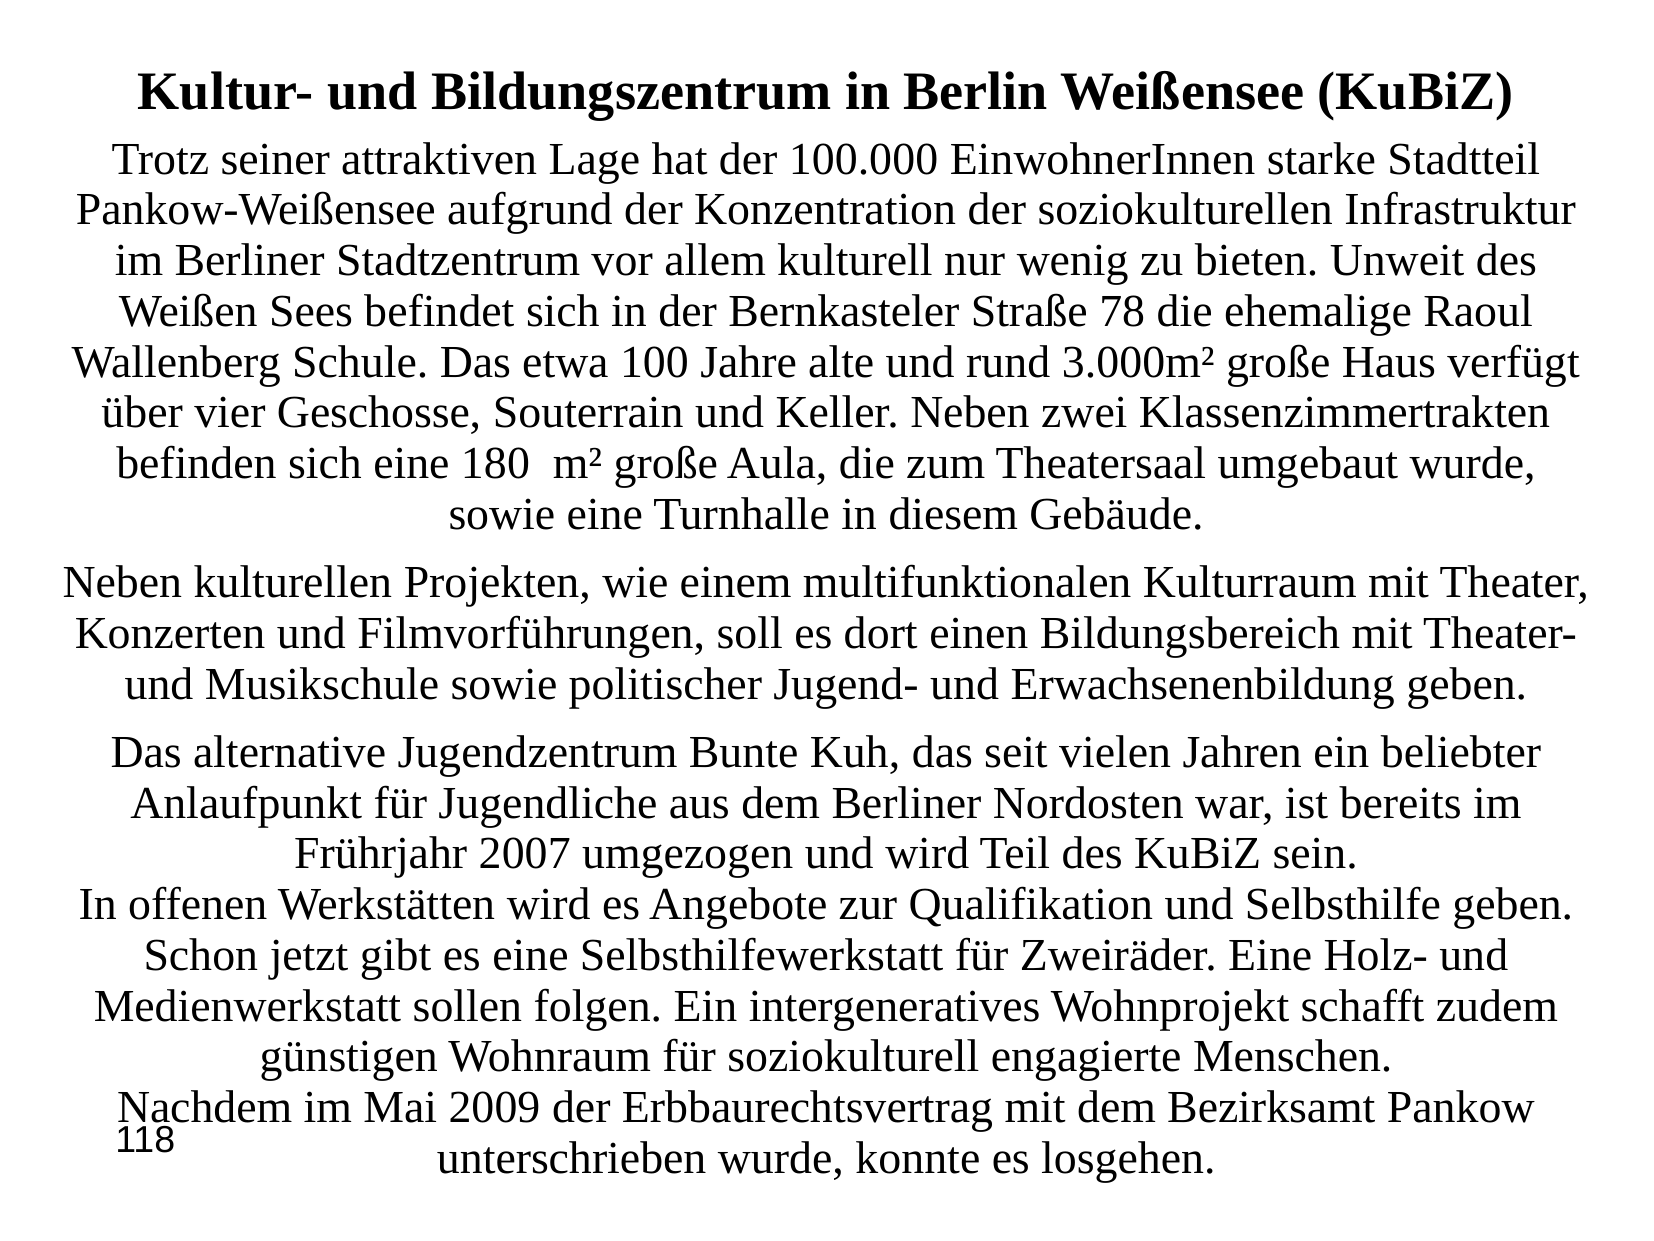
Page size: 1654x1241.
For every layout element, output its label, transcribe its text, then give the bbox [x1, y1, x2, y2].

text_box [154, 1111, 247, 1182]
text_box Kultur- und Bildungszentrum in Berlin Weißensee (KuBiZ) Trotz seiner attraktiven Lage hat der 100.000 EinwohnerInnen starke Stadtteil Pankow-Weißensee aufgrund der Konzentration der soziokulturellen Infrastruktur im Berliner Stadtzentrum vor allem kulturell nur wenig zu bieten. Unweit des Weißen Sees befindet sich in der Bernkasteler Straße 78 die ehemalige Raoul Wallenberg Schule. Das etwa 100 Jahre alte und rund 3.000m² große Haus verfügt über vier Geschosse, Souterrain und Keller. Neben zwei Klassenzimmertrakten befinden sich eine 180 m² große Aula, die zum Theatersaal umgebaut wurde, sowie eine Turnhalle in diesem Gebäude. Neben kulturellen Projekten, wie einem multifunktionalen Kulturraum mit Theater, Konzerten und Filmvorführungen, soll es dort einen Bildungsbereich mit Theater- und Musikschule sowie politischer Jugend- und Erwachsenenbildung geben. Das alternative Jugendzentrum Bunte Kuh, das seit vielen Jahren ein beliebter Anlaufpunkt für Jugendliche aus dem Berliner Nordosten war, ist bereits im Frührjahr 2007 umgezogen und wird Teil des KuBiZ sein. In offenen Werkstätten wird es Angebote zur Qualifikation und Selbsthilfe geben. Schon jetzt gibt es eine Selbsthilfewerkstatt für Zweiräder. Eine Holz- und Medienwerkstatt sollen folgen. Ein intergeneratives Wohnprojekt schafft zudem günstigen Wohnraum für soziokulturell engagierte Menschen. Nachdem im Mai 2009 der Erbbaurechtsvertrag mit dem Bezirksamt Pankow unterschrieben wurde, konnte es losgehen. [48, 54, 1606, 1191]
